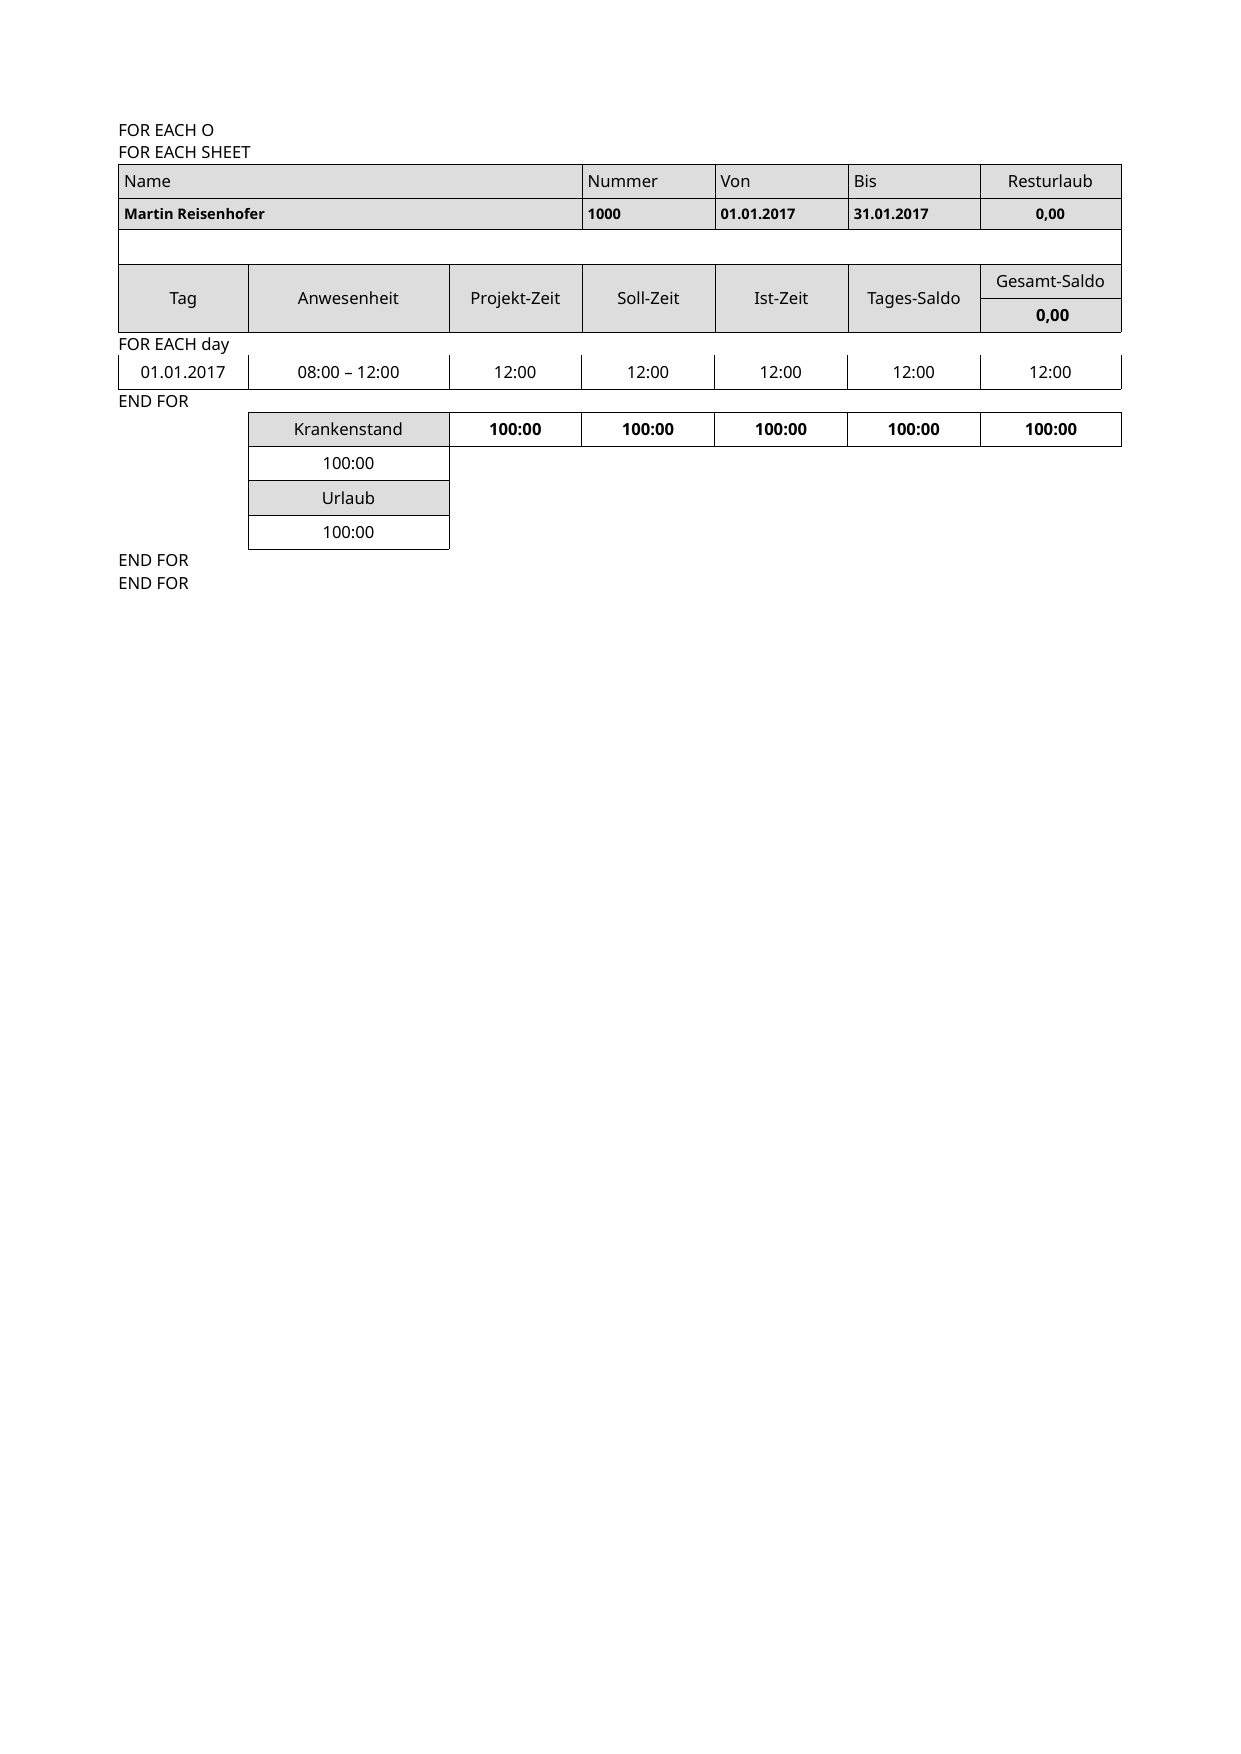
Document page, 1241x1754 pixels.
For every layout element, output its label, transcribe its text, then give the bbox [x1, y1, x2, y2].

table_header 100:00 [981, 413, 1121, 446]
table_cell 01.01.2017 [716, 199, 848, 229]
table_cell [714, 447, 847, 480]
table_header 12:00 [582, 355, 714, 389]
table_cell [848, 230, 980, 263]
table_header 12:00 [981, 355, 1121, 389]
table_cell [450, 447, 581, 480]
table_cell [118, 446, 248, 480]
table_cell Tag [119, 265, 248, 332]
table_cell [847, 447, 980, 480]
table_cell Soll-Zeit [583, 265, 715, 332]
table_header Resturlaub [981, 165, 1121, 198]
table_cell Ist-Zeit [716, 265, 848, 332]
table_cell Gesamt-Saldo [981, 265, 1121, 298]
table_cell Urlaub [249, 481, 449, 515]
table_cell [581, 515, 714, 549]
text END FOR [118, 549, 1122, 572]
table_cell Anwesenheit [249, 265, 449, 332]
table_header Nummer [583, 165, 715, 198]
table_cell [248, 230, 449, 263]
table_cell [847, 480, 980, 515]
table_cell [118, 515, 248, 549]
text FOR EACH O [118, 118, 1122, 141]
table_cell 1000 [583, 199, 715, 229]
table_header 100:00 [848, 413, 980, 446]
table_header 08:00 – 12:00 [249, 355, 449, 389]
table_cell [980, 447, 1121, 480]
table_header 100:00 [715, 413, 847, 446]
table_cell 100:00 [249, 516, 449, 549]
table_cell [714, 515, 847, 549]
table_header 01.01.2017 [119, 355, 248, 389]
table_cell [980, 230, 1121, 263]
table_cell Projekt-Zeit [450, 265, 582, 332]
table_cell [450, 480, 581, 515]
table_cell [119, 230, 248, 263]
table_header 100:00 [450, 413, 581, 446]
table_cell 31.01.2017 [849, 199, 980, 229]
table_header 12:00 [450, 355, 581, 389]
table_cell [582, 230, 715, 263]
table_cell 100:00 [249, 447, 449, 480]
table_cell Tages-Saldo [849, 265, 980, 332]
table_cell [449, 230, 582, 263]
table_header 12:00 [848, 355, 980, 389]
table_header 12:00 [715, 355, 847, 389]
text FOR EACH day [118, 332, 1122, 355]
text FOR EACH SHEET [118, 141, 1122, 163]
table_cell 0,00 [981, 299, 1121, 332]
table_cell [581, 447, 714, 480]
table_header Name [119, 165, 582, 198]
text END FOR [118, 389, 1122, 412]
table_header Krankenstand [249, 413, 449, 446]
table_header 100:00 [582, 413, 714, 446]
table_header Von [716, 165, 848, 198]
table_cell [715, 230, 848, 263]
table_cell [847, 515, 980, 549]
table_cell [980, 480, 1121, 515]
text END FOR [118, 572, 1122, 594]
table_cell [118, 480, 248, 515]
table_cell Martin Reisenhofer [119, 199, 582, 229]
table_cell [581, 480, 714, 515]
table_header Bis [849, 165, 980, 198]
table_cell [450, 515, 581, 549]
table_header [118, 412, 248, 446]
table_cell [980, 515, 1121, 549]
table_cell [714, 480, 847, 515]
table_cell 0,00 [981, 199, 1121, 229]
